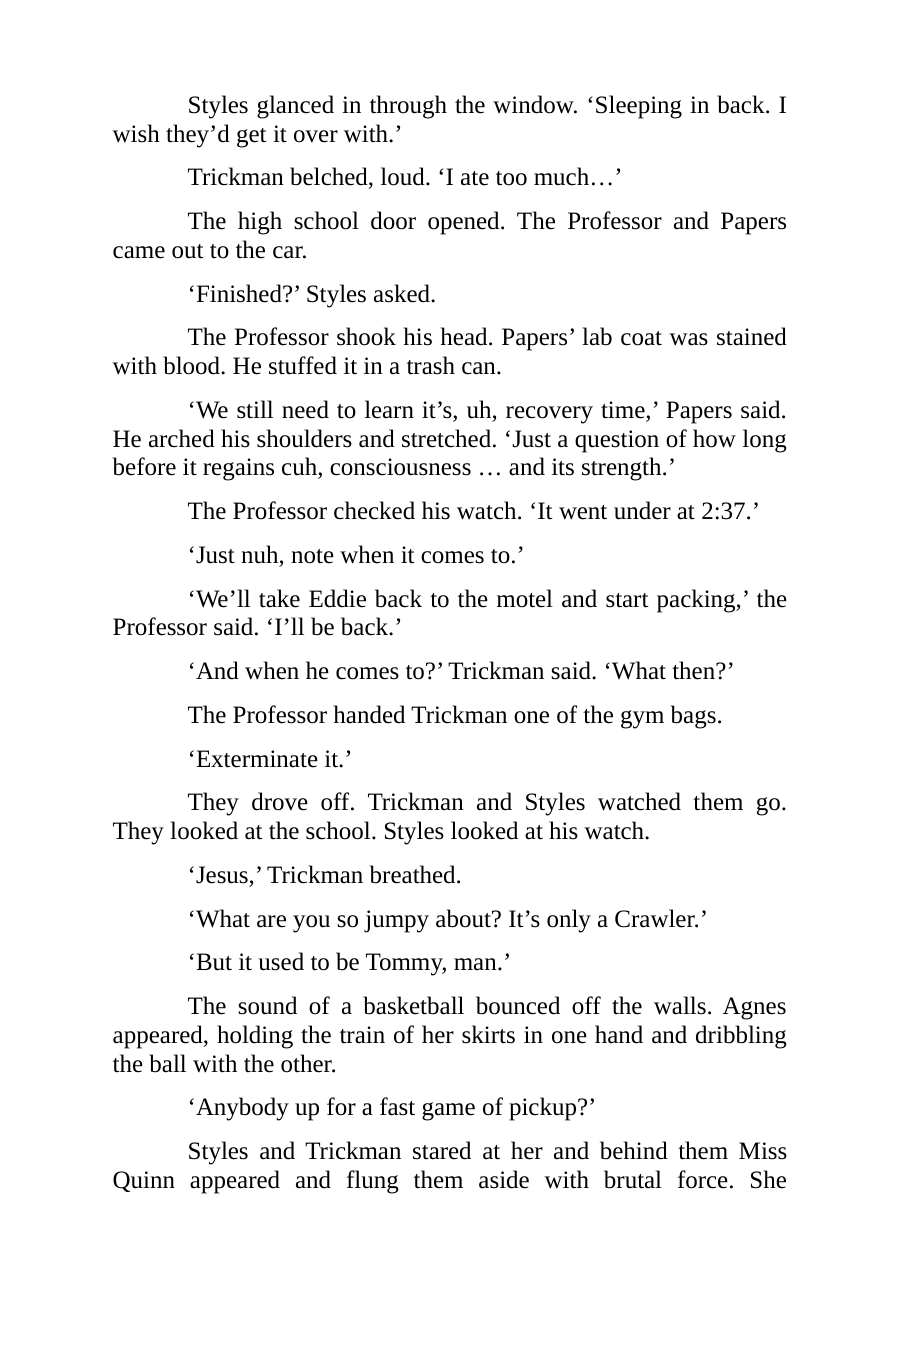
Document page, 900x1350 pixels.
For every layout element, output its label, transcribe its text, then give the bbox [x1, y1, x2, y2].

text Trickman belched, loud. ‘I ate too much…’ [112, 162, 787, 191]
text The high school door opened. The Professor and Papers came out to the car. [112, 206, 787, 264]
text ‘We still need to learn it’s, uh, recovery time,’ Papers said. He arched his shoulders and stretched. ‘Just a question of how long before it regains cuh, consciousness … and its strength.’ [112, 395, 787, 481]
text ‘Jesus,’ Trickman breathed. [112, 860, 787, 889]
text ‘But it used to be Tommy, man.’ [112, 947, 787, 976]
text ‘Finished?’ Styles asked. [112, 279, 787, 307]
text ‘Exterminate it.’ [112, 744, 787, 772]
text ‘What are you so jumpy about? It’s only a Crawler.’ [112, 904, 787, 932]
text The Professor shook his head. Papers’ lab coat was stained with blood. He stuffed it in a trash can. [112, 322, 787, 380]
text ‘And when he comes to?’ Trickman said. ‘What then?’ [112, 656, 787, 685]
text ‘Just nuh, note when it comes to.’ [112, 540, 787, 569]
text The sound of a basketball bounced off the walls. Agnes appeared, holding the train of her skirts in one hand and dribbling the ball with the other. [112, 991, 787, 1077]
text The Professor handed Trickman one of the gym bags. [112, 700, 787, 729]
text The Professor checked his watch. ‘It went under at 2:37.’ [112, 496, 787, 525]
text Styles and Trickman stared at her and behind them Miss Quinn appeared and flung them aside with brutal force. She [112, 1136, 787, 1194]
text Styles glanced in through the window. ‘Sleeping in back. I wish they’d get it over with.’ [112, 90, 787, 147]
text They drove off. Trickman and Styles watched them go. They looked at the school. Styles looked at his watch. [112, 787, 787, 845]
text ‘Anybody up for a fast game of pickup?’ [112, 1092, 787, 1121]
text ‘We’ll take Eddie back to the motel and start packing,’ the Professor said. ‘I’ll be back.’ [112, 584, 787, 641]
